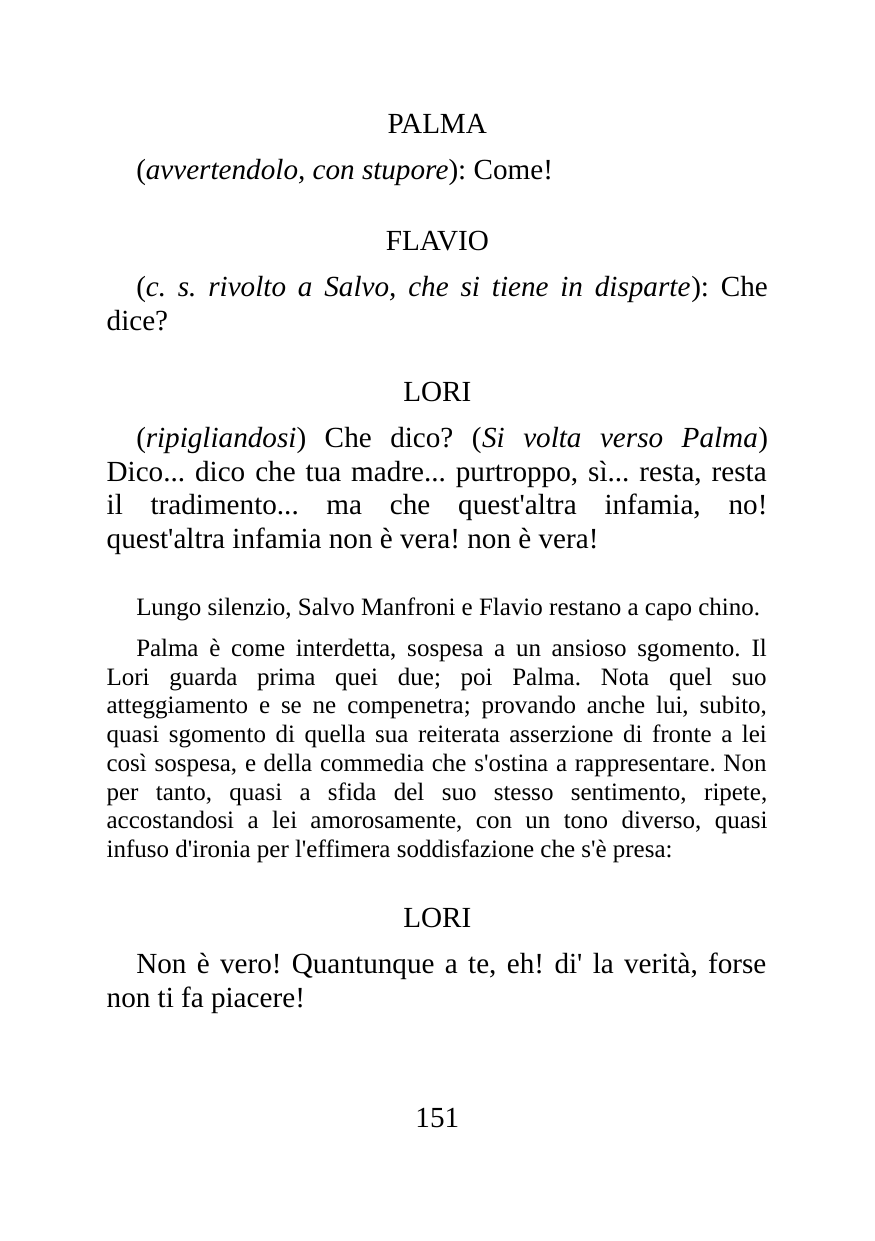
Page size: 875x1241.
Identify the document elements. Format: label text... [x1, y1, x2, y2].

text (ripigliandosi) Che dico? (Si volta verso Palma) Dico... dico che tua madre... purtroppo, sì... resta, resta il tradimento... ma che quest'altra infamia, no! quest'altra infamia non è vera! non è vera! [106, 420, 768, 554]
text LORI [106, 374, 768, 408]
text FLAVIO [106, 223, 768, 257]
text LORI [106, 901, 768, 934]
text Non è vero! Quantunque a te, eh! di' la verità, forse non ti fa piacere! [106, 947, 768, 1014]
text (c. s. rivolto a Salvo, che si tiene in disparte): Che dice? [106, 269, 768, 337]
text Palma è come interdetta, sospesa a un ansioso sgomento. Il Lori guarda prima quei due; poi Palma. Nota quel suo atteggiamento e se ne compenetra; provando anche lui, subito, quasi sgomento di quella sua reiterata asserzione di fronte a lei così sospesa, e della commedia che s'ostina a rappresentare. Non per tanto, quasi a sfida del suo stesso sentimento, ripete, accostandosi a lei amorosamente, con un tono diverso, quasi infuso d'ironia per l'effimera soddisfazione che s'è presa: [106, 633, 768, 863]
text (avvertendolo, con stupore): Come! [106, 152, 768, 186]
text Lungo silenzio, Salvo Manfroni e Flavio restano a capo chino. [106, 592, 768, 621]
text PALMA [106, 106, 768, 140]
